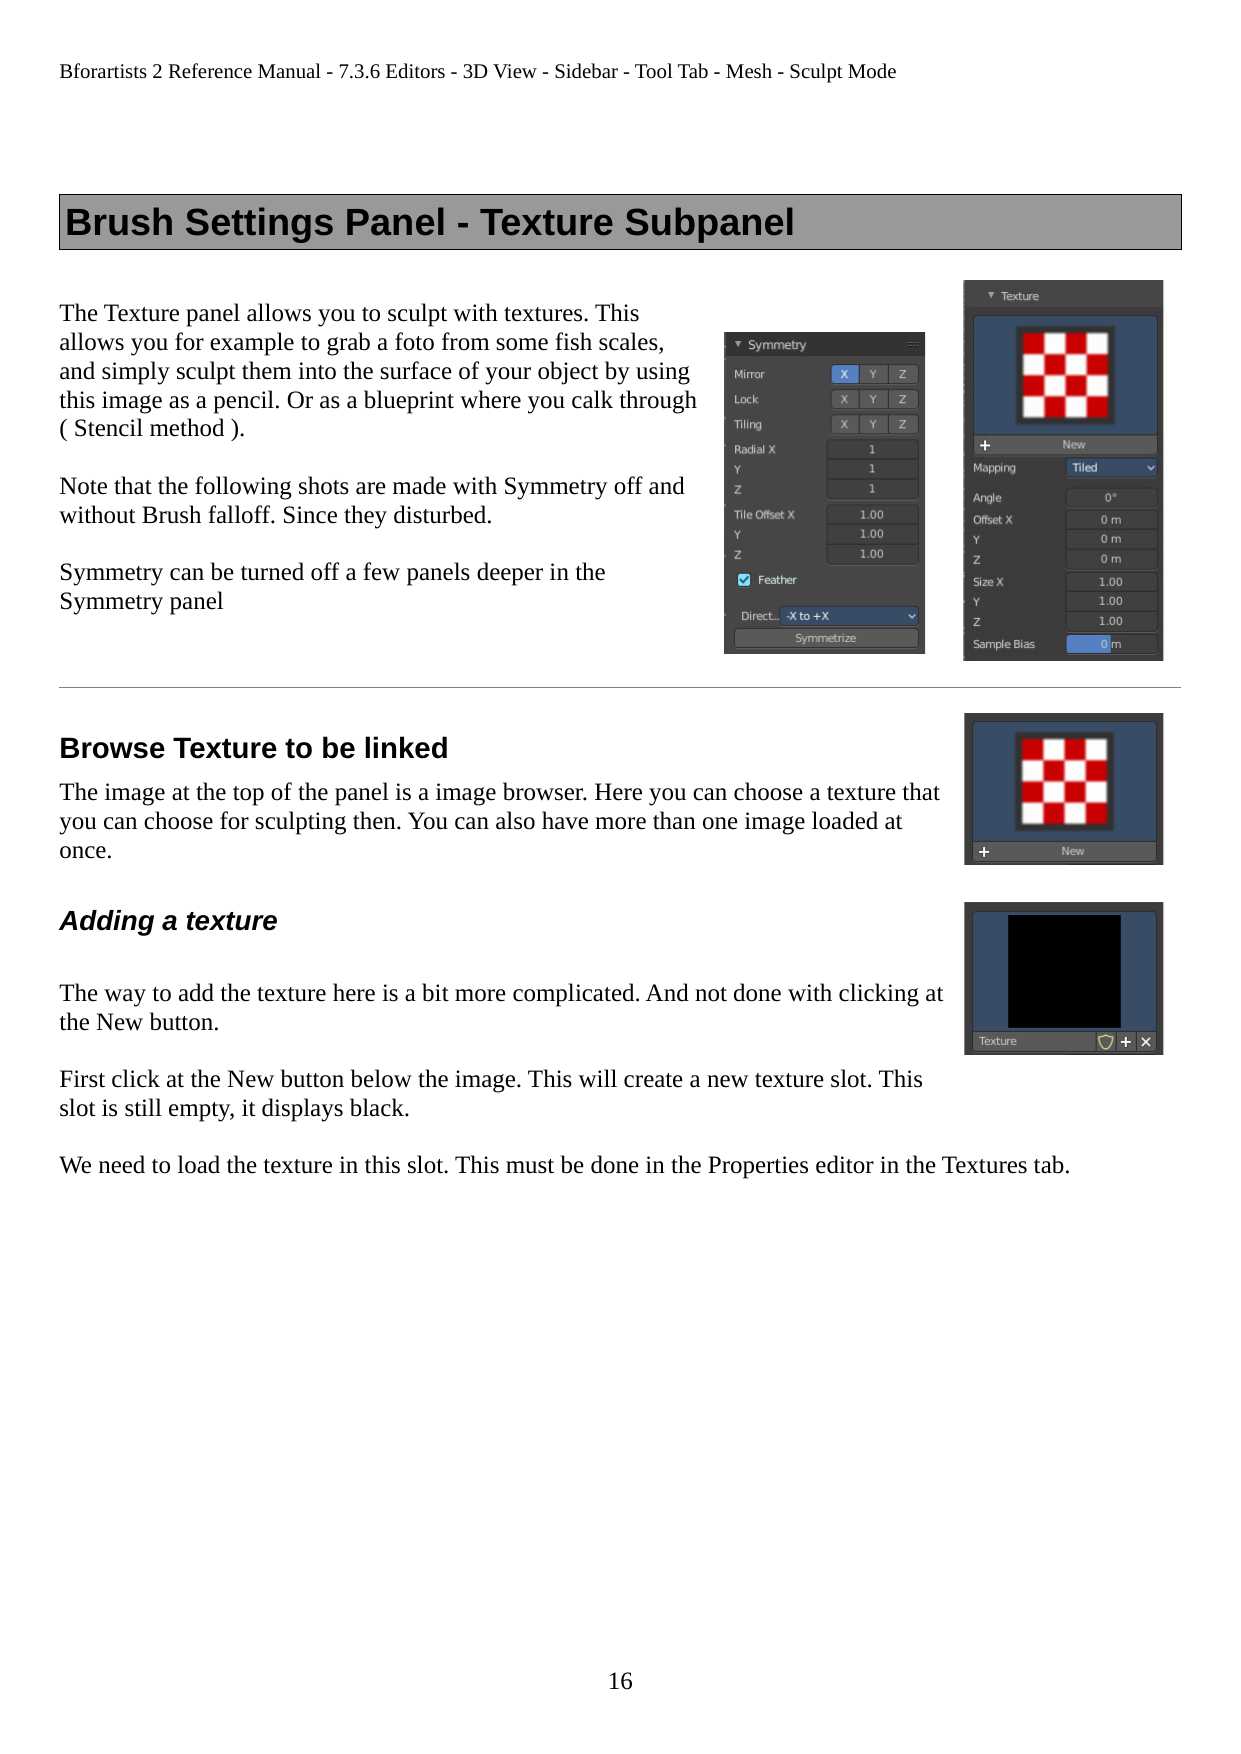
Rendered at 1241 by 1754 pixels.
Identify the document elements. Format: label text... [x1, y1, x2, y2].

text [926, 471, 963, 528]
picture [963, 280, 1164, 661]
picture [964, 902, 1164, 1055]
text The image at the top of the panel is a image browser. Here you can choose a texture that you can choose for sculpting then. You can also have more than one image loaded at once. [59, 777, 964, 863]
text First click at the New button below the image. This will create a new texture slot. This slot is still empty, it displays black. [59, 1064, 1181, 1122]
table_header Brush Settings Panel - Texture Subpanel [60, 195, 1181, 249]
text The Texture panel allows you to sculpt with textures. This allows you for example to grab a foto from some fish scales, and simply sculpt them into the surface of your object by using this image as a pencil. Or as a blueprint where you calk through ( Stencil method ). [59, 298, 963, 442]
subtitle Browse Texture to be linked [59, 731, 964, 765]
picture [724, 332, 926, 654]
subtitle [1164, 905, 1181, 937]
subtitle Adding a texture [59, 905, 964, 937]
subtitle [1164, 731, 1181, 765]
text The way to add the texture here is a bit more complicated. And not done with clicking at the New button. [59, 978, 964, 1035]
text Symmetry can be turned off a few panels deeper in the Symmetry panel [59, 557, 724, 615]
text We need to load the texture in this slot. This must be done in the Properties editor in the Textures tab. [59, 1150, 1181, 1179]
picture [964, 713, 1164, 865]
text Note that the following shots are made with Symmetry off and without Brush falloff. Since they disturbed. [59, 471, 724, 528]
text [926, 557, 963, 615]
